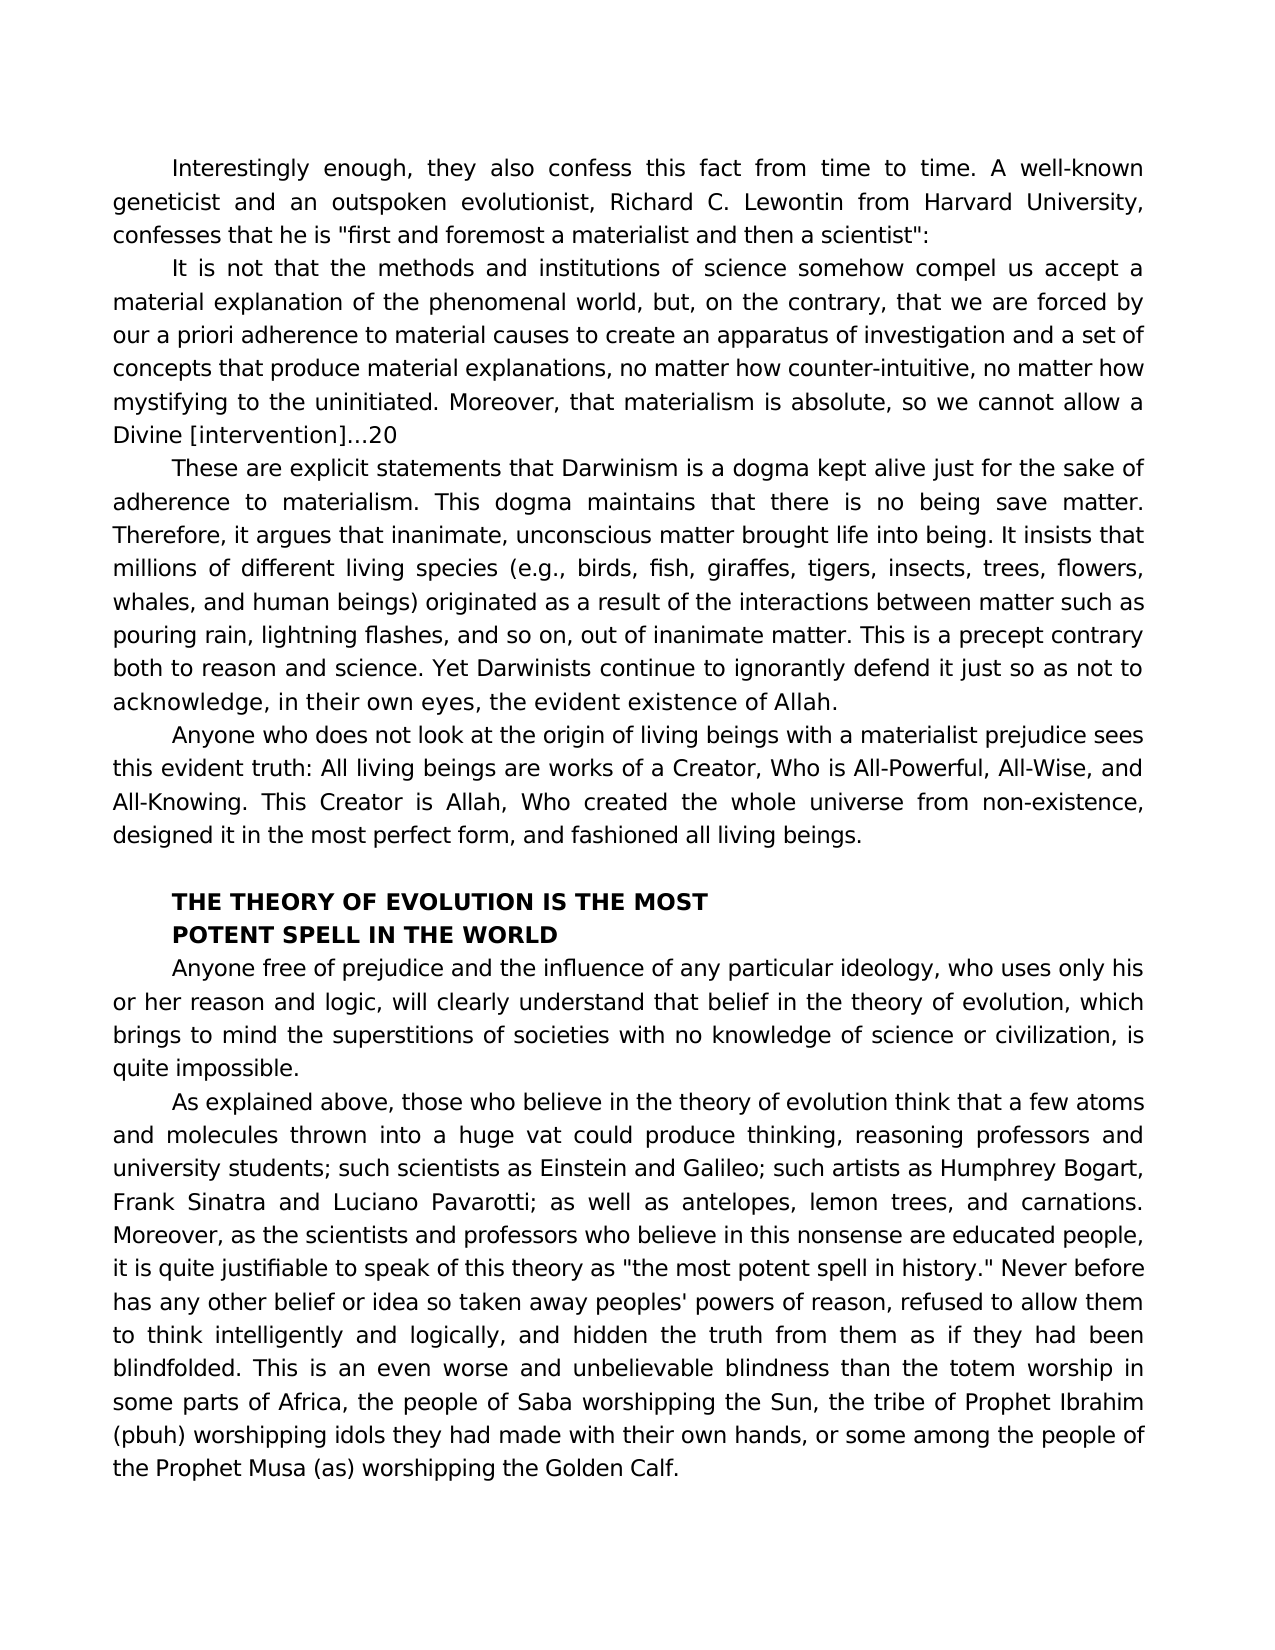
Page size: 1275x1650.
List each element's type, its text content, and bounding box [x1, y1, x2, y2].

text It is not that the methods and institutions of science somehow compel us accept a material explanation of the phenomenal world, but, on the contrary, that we are forced by our a priori adherence to material causes to create an apparatus of investigation and a set of concepts that produce material explanations, no matter how counter-intuitive, no matter how mystifying to the uninitiated. Moreover, that materialism is absolute, so we cannot allow a Divine [intervention]...20 [112, 250, 1145, 450]
text These are explicit statements that Darwinism is a dogma kept alive just for the sake of adherence to materialism. This dogma maintains that there is no being save matter. Therefore, it argues that inanimate, unconscious matter brought life into being. It insists that millions of different living species (e.g., birds, fish, giraffes, tigers, insects, trees, flowers, whales, and human beings) originated as a result of the interactions between matter such as pouring rain, lightning flashes, and so on, out of inanimate matter. This is a precept contrary both to reason and science. Yet Darwinists continue to ignorantly defend it just so as not to acknowledge, in their own eyes, the evident existence of Allah. [112, 450, 1145, 717]
text Interestingly enough, they also confess this fact from time to time. A well-known geneticist and an outspoken evolutionist, Richard C. Lewontin from Harvard University, confesses that he is "first and foremost a materialist and then a scientist": [112, 150, 1145, 250]
text POTENT SPELL IN THE WORLD [112, 917, 1145, 950]
text Anyone free of prejudice and the influence of any particular ideology, who uses only his or her reason and logic, will clearly understand that belief in the theory of evolution, which brings to mind the superstitions of societies with no knowledge of science or civilization, is quite impossible. [112, 950, 1145, 1083]
text THE THEORY OF EVOLUTION IS THE MOST [112, 883, 1145, 917]
text Anyone who does not look at the origin of living beings with a materialist prejudice sees this evident truth: All living beings are works of a Creator, Who is All-Powerful, All-Wise, and All-Knowing. This Creator is Allah, Who created the whole universe from non-existence, designed it in the most perfect form, and fashioned all living beings. [112, 717, 1145, 850]
text As explained above, those who believe in the theory of evolution think that a few atoms and molecules thrown into a huge vat could produce thinking, reasoning professors and university students; such scientists as Einstein and Galileo; such artists as Humphrey Bogart, Frank Sinatra and Luciano Pavarotti; as well as antelopes, lemon trees, and carnations. Moreover, as the scientists and professors who believe in this nonsense are educated people, it is quite justifiable to speak of this theory as "the most potent spell in history." Never before has any other belief or idea so taken away peoples' powers of reason, refused to allow them to think intelligently and logically, and hidden the truth from them as if they had been blindfolded. This is an even worse and unbelievable blindness than the totem worship in some parts of Africa, the people of Saba worshipping the Sun, the tribe of Prophet Ibrahim (pbuh) worshipping idols they had made with their own hands, or some among the people of the Prophet Musa (as) worshipping the Golden Calf. [112, 1083, 1145, 1483]
